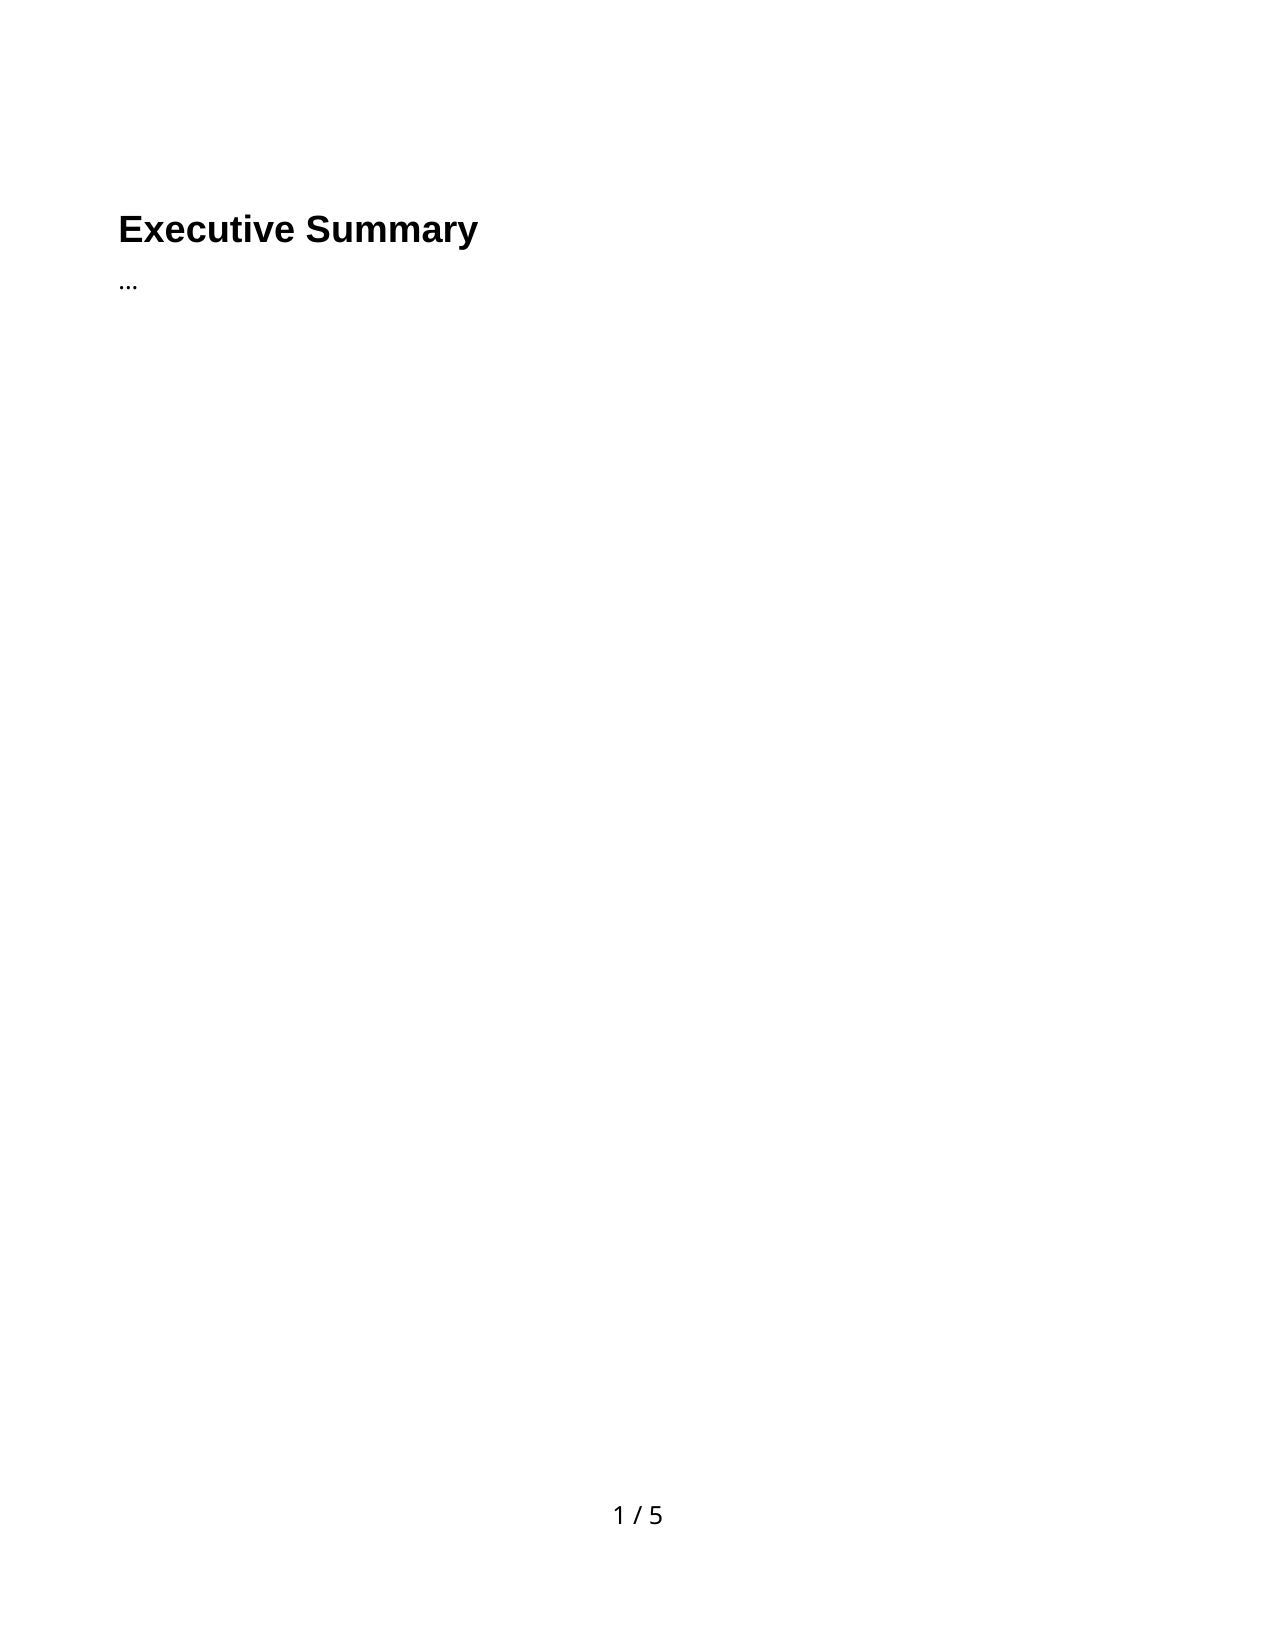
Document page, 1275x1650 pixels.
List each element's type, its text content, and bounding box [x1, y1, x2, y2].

subtitle Executive Summary [118, 207, 1157, 250]
text ... [118, 263, 1157, 297]
